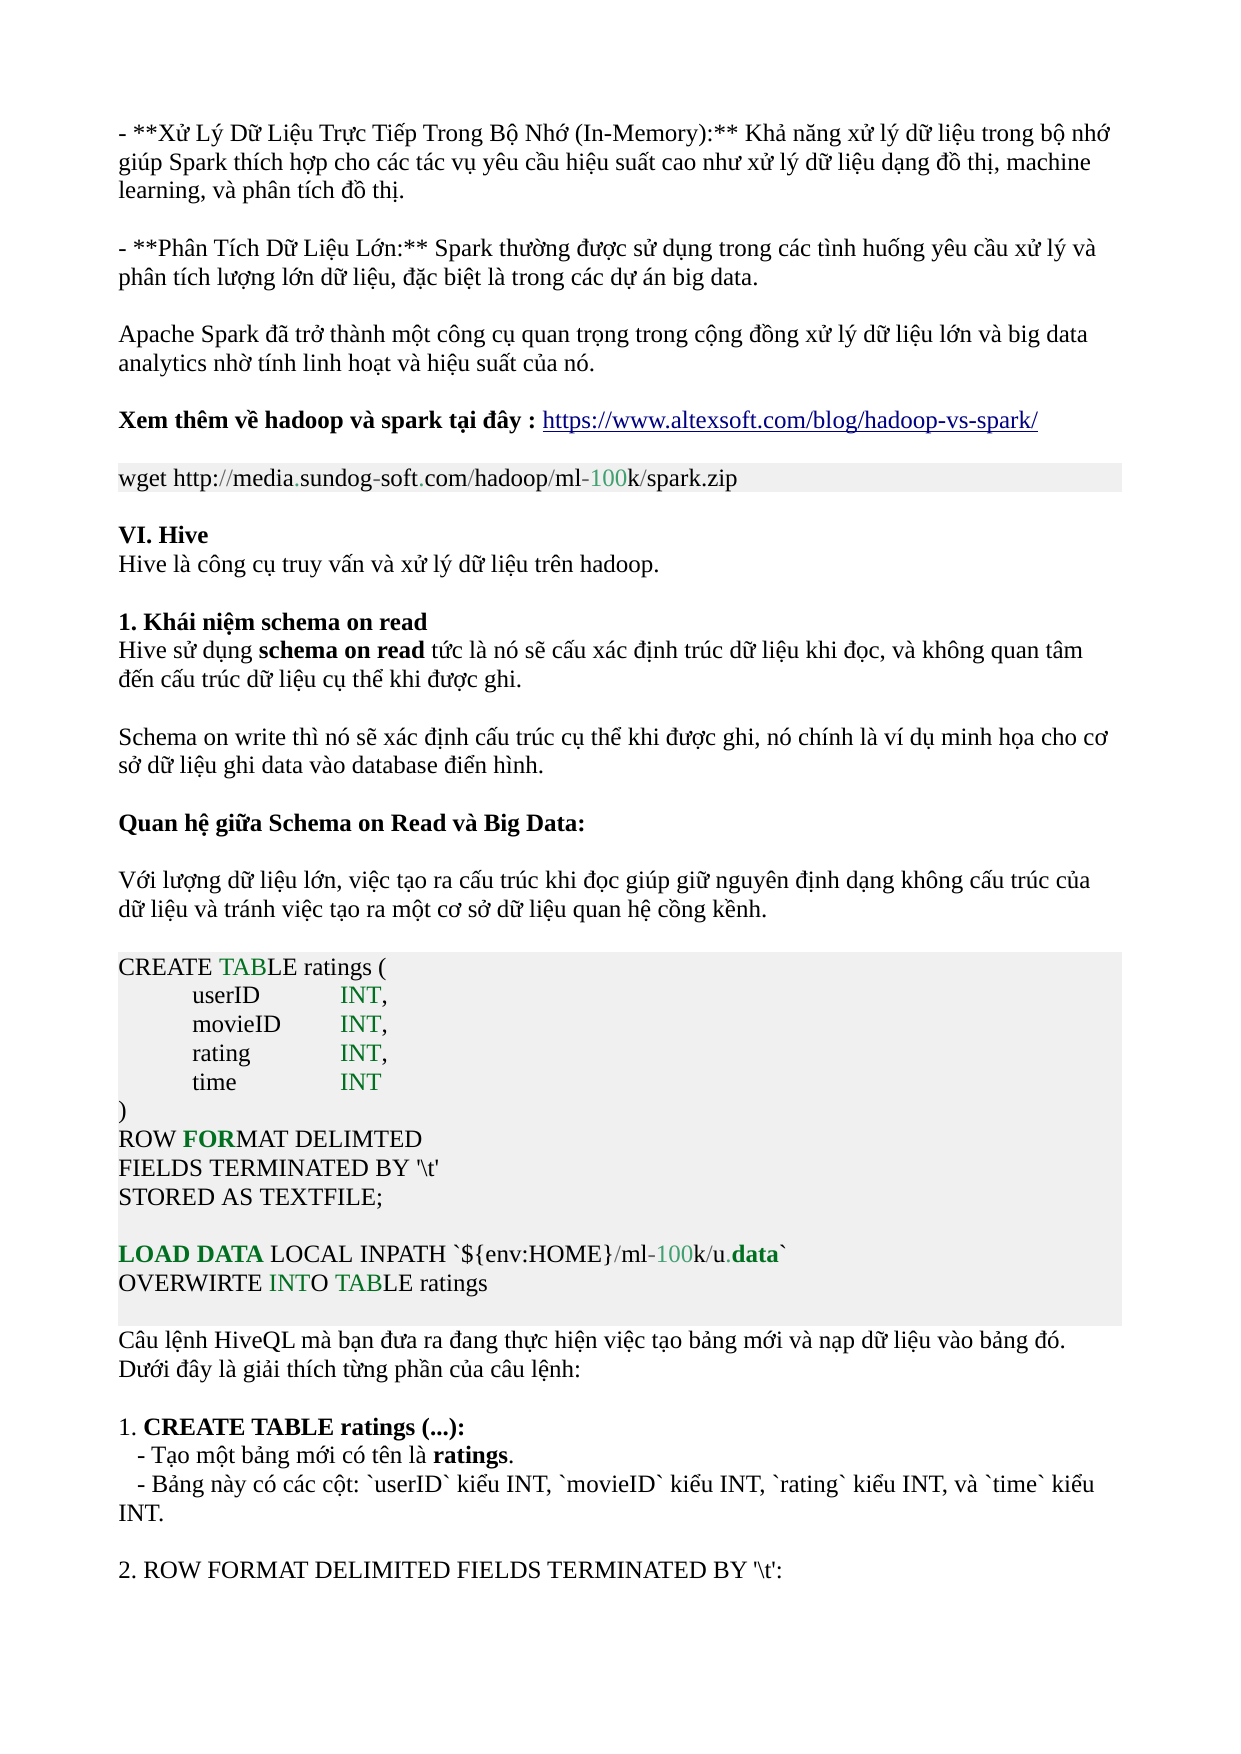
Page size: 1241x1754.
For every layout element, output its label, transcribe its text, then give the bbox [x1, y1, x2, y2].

text STORED AS TEXTFILE; [118, 1182, 1122, 1211]
text Hive sử dụng schema on read tức là nó sẽ cấu xác định trúc dữ liệu khi đọc, và không quan tâm đến cấu trúc dữ liệu cụ thể khi được ghi. [118, 636, 1122, 693]
text movieID INT, [118, 1009, 1122, 1038]
text 1. Khái niệm schema on read [118, 607, 1122, 636]
text Quan hệ giữa Schema on Read và Big Data: [118, 808, 1122, 837]
text 1. CREATE TABLE ratings (...): [118, 1412, 1122, 1441]
text Với lượng dữ liệu lớn, việc tạo ra cấu trúc khi đọc giúp giữ nguyên định dạng không cấu trúc của dữ liệu và tránh việc tạo ra một cơ sở dữ liệu quan hệ cồng kềnh. [118, 866, 1122, 923]
text - **Xử Lý Dữ Liệu Trực Tiếp Trong Bộ Nhớ (In-Memory):** Khả năng xử lý dữ liệu trong bộ nhớ giúp Spark thích hợp cho các tác vụ yêu cầu hiệu suất cao như xử lý dữ liệu dạng đồ thị, machine learning, và phân tích đồ thị. [118, 118, 1122, 204]
text ) [118, 1096, 1122, 1124]
text rating INT, [118, 1038, 1122, 1067]
text - **Phân Tích Dữ Liệu Lớn:** Spark thường được sử dụng trong các tình huống yêu cầu xử lý và phân tích lượng lớn dữ liệu, đặc biệt là trong các dự án big data. [118, 233, 1122, 291]
text wget http://media.sundog-soft.com/hadoop/ml-100k/spark.zip [118, 463, 1122, 492]
text CREATE TABLE ratings ( [118, 952, 1122, 981]
text Apache Spark đã trở thành một công cụ quan trọng trong cộng đồng xử lý dữ liệu lớn và big data analytics nhờ tính linh hoạt và hiệu suất của nó. [118, 319, 1122, 377]
text userID INT, [118, 981, 1122, 1009]
text ROW FORMAT DELIMTED [118, 1124, 1122, 1153]
text Hive là công cụ truy vấn và xử lý dữ liệu trên hadoop. [118, 549, 1122, 578]
text Câu lệnh HiveQL mà bạn đưa ra đang thực hiện việc tạo bảng mới và nạp dữ liệu vào bảng đó. Dưới đây là giải thích từng phần của câu lệnh: [118, 1326, 1122, 1383]
text 2. ROW FORMAT DELIMITED FIELDS TERMINATED BY '\t': [118, 1556, 1122, 1584]
text Xem thêm về hadoop và spark tại đây : https://www.altexsoft.com/blog/hadoop-vs-spark/ [118, 406, 1122, 434]
text - Bảng này có các cột: `userID` kiểu INT, `movieID` kiểu INT, `rating` kiểu INT, và `time` kiểu INT. [118, 1469, 1122, 1527]
text OVERWIRTE INTO TABLE ratings [118, 1268, 1122, 1297]
text FIELDS TERMINATED BY '\t' [118, 1153, 1122, 1182]
text - Tạo một bảng mới có tên là ratings. [118, 1441, 1122, 1469]
text VI. Hive [118, 521, 1122, 549]
text LOAD DATA LOCAL INPATH `${env:HOME}/ml-100k/u.data` [118, 1239, 1122, 1268]
text time INT [118, 1067, 1122, 1096]
text Schema on write thì nó sẽ xác định cấu trúc cụ thể khi được ghi, nó chính là ví dụ minh họa cho cơ sở dữ liệu ghi data vào database điển hình. [118, 722, 1122, 779]
